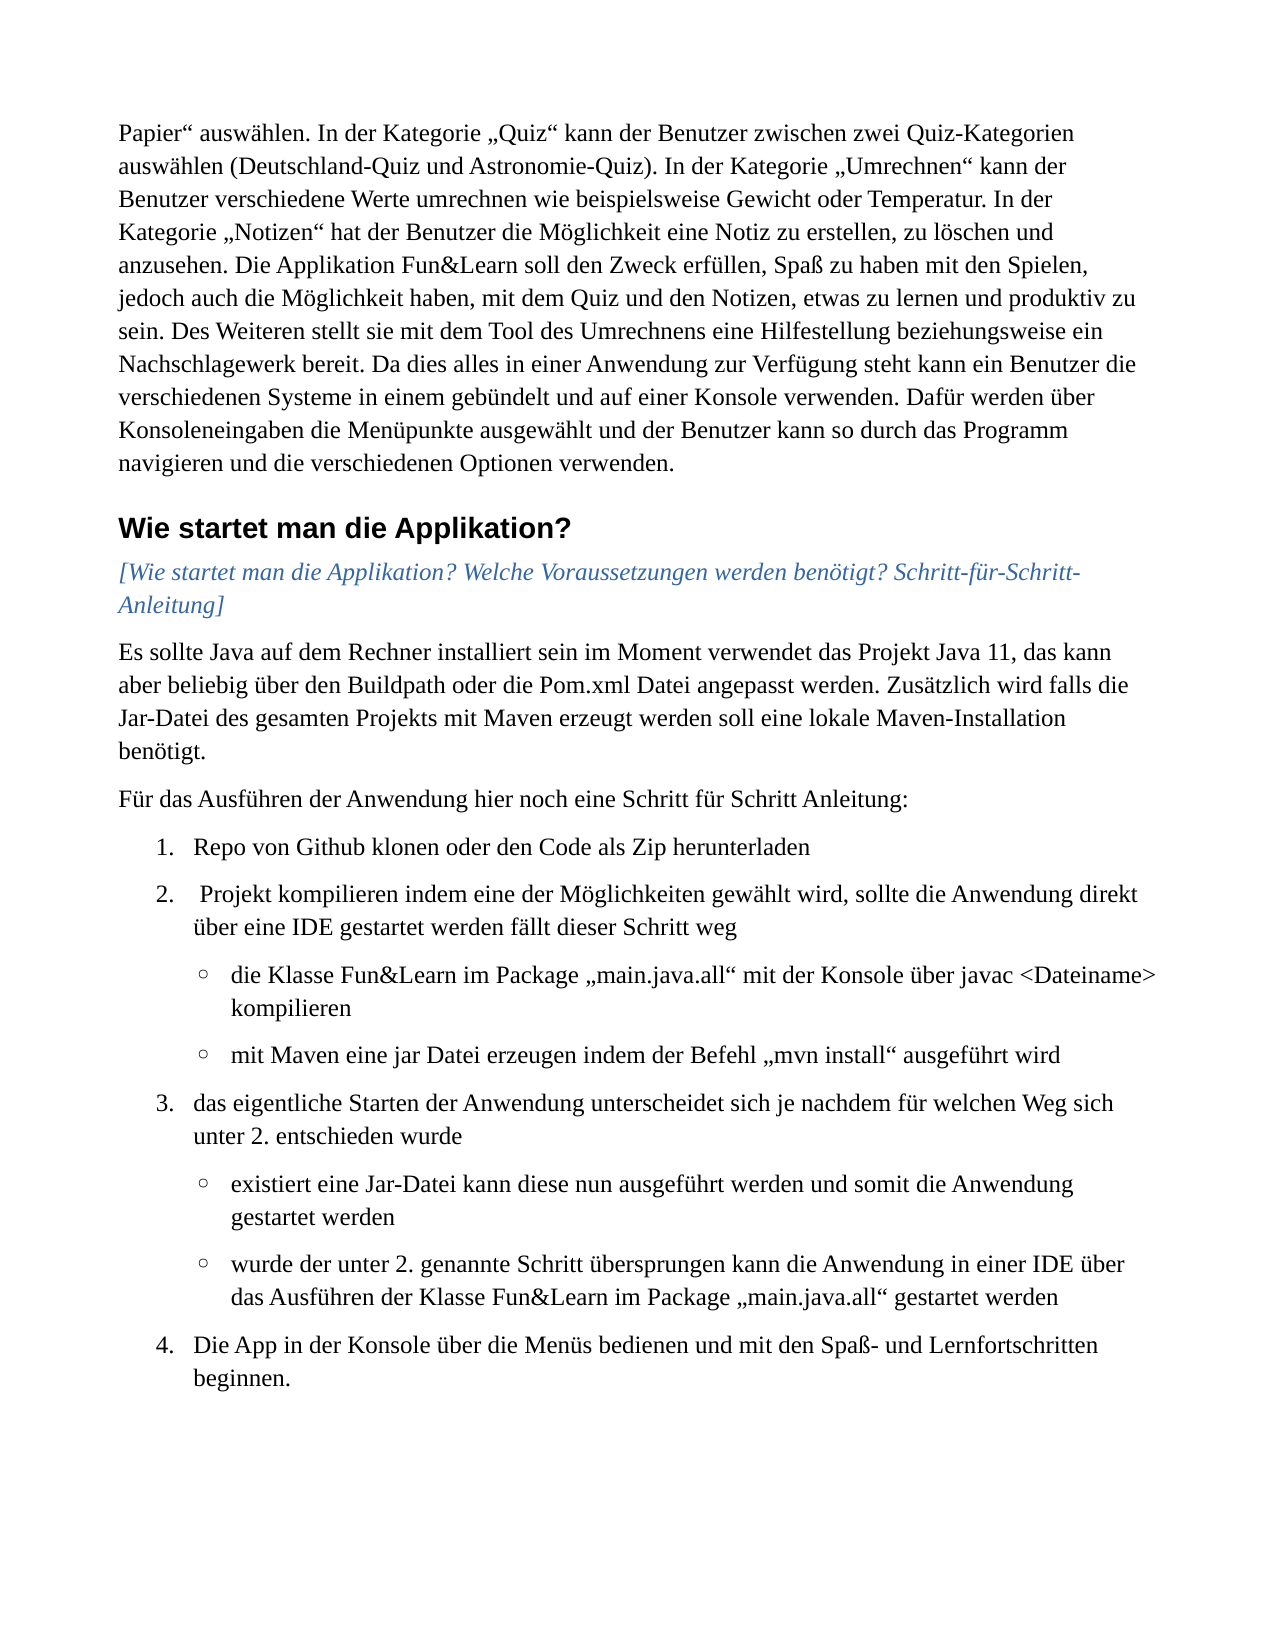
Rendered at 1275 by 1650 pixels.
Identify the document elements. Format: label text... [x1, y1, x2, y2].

list Repo von Github klonen oder den Code als Zip herunterladen [156, 832, 1157, 860]
text Für das Ausführen der Anwendung hier noch eine Schritt für Schritt Anleitung: [118, 784, 1157, 813]
list die Klasse Fun&Learn im Package „main.java.all“ mit der Konsole über javac <Dateiname> kompilieren [193, 960, 1157, 1022]
subtitle Wie startet man die Applikation? [118, 511, 1157, 544]
list Projekt kompilieren indem eine der Möglichkeiten gewählt wird, sollte die Anwendung direkt über eine IDE gestartet werden fällt dieser Schritt weg [156, 879, 1157, 941]
text Papier“ auswählen. In der Kategorie „Quiz“ kann der Benutzer zwischen zwei Quiz-Kategorien auswählen (Deutschland-Quiz und Astronomie-Quiz). In der Kategorie „Umrechnen“ kann der Benutzer verschiedene Werte umrechnen wie beispielsweise Gewicht oder Temperatur. In der Kategorie „Notizen“ hat der Benutzer die Möglichkeit eine Notiz zu erstellen, zu löschen und anzusehen. Die Applikation Fun&Learn soll den Zweck erfüllen, Spaß zu haben mit den Spielen, jedoch auch die Möglichkeit haben, mit dem Quiz und den Notizen, etwas zu lernen und produktiv zu sein. Des Weiteren stellt sie mit dem Tool des Umrechnens eine Hilfestellung beziehungsweise ein Nachschlagewerk bereit. Da dies alles in einer Anwendung zur Verfügung steht kann ein Benutzer die verschiedenen Systeme in einem gebündelt und auf einer Konsole verwenden. Dafür werden über Konsoleneingaben die Menüpunkte ausgewählt und der Benutzer kann so durch das Programm navigieren und die verschiedenen Optionen verwenden. [118, 118, 1157, 477]
list existiert eine Jar-Datei kann diese nun ausgeführt werden und somit die Anwendung gestartet werden [193, 1169, 1157, 1231]
list mit Maven eine jar Datei erzeugen indem der Befehl „mvn install“ ausgeführt wird [193, 1041, 1157, 1069]
text [Wie startet man die Applikation? Welche Voraussetzungen werden benötigt? Schritt-für-Schritt-Anleitung] [118, 557, 1157, 618]
list das eigentliche Starten der Anwendung unterscheidet sich je nachdem für welchen Weg sich unter 2. entschieden wurde [156, 1088, 1157, 1150]
list Die App in der Konsole über die Menüs bedienen und mit den Spaß- und Lernfortschritten beginnen. [156, 1330, 1157, 1392]
list wurde der unter 2. genannte Schritt übersprungen kann die Anwendung in einer IDE über das Ausführen der Klasse Fun&Learn im Package „main.java.all“ gestartet werden [193, 1249, 1157, 1311]
text Es sollte Java auf dem Rechner installiert sein im Moment verwendet das Projekt Java 11, das kann aber beliebig über den Buildpath oder die Pom.xml Datei angepasst werden. Zusätzlich wird falls die Jar-Datei des gesamten Projekts mit Maven erzeugt werden soll eine lokale Maven-Installation benötigt. [118, 637, 1157, 765]
